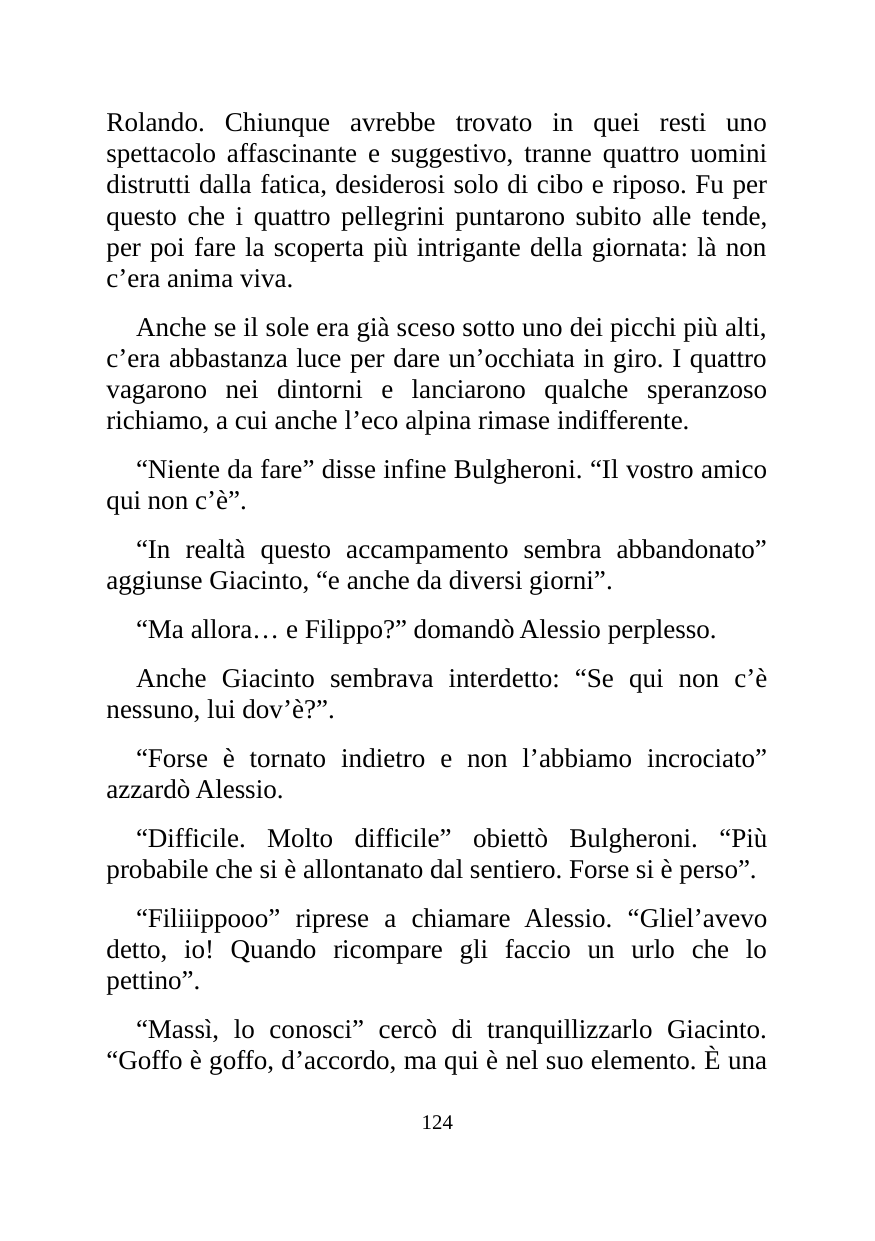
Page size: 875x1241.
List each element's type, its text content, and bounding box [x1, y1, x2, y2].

text Anche se il sole era già sceso sotto uno dei picchi più alti, c’era abbastanza luce per dare un’occhiata in giro. I quattro vagarono nei dintorni e lanciarono qualche speranzoso richiamo, a cui anche l’eco alpina rimase indifferente. [106, 311, 768, 435]
text “Difficile. Molto difficile” obiettò Bulgheroni. “Più probabile che si è allontanato dal sentiero. Forse si è perso”. [106, 822, 768, 884]
text “In realtà questo accampamento sembra abbandonato” aggiunse Giacinto, “e anche da diversi giorni”. [106, 533, 768, 595]
text “Forse è tornato indietro e non l’abbiamo incrociato” azzardò Alessio. [106, 742, 768, 804]
text Rolando. Chiunque avrebbe trovato in quei resti uno spettacolo affascinante e suggestivo, tranne quattro uomini distrutti dalla fatica, desiderosi solo di cibo e riposo. Fu per questo che i quattro pellegrini puntarono subito alle tende, per poi fare la scoperta più intrigante della giornata: là non c’era anima viva. [106, 106, 768, 293]
text “Filiiippooo” riprese a chiamare Alessio. “Gliel’avevo detto, io! Quando ricompare gli faccio un urlo che lo pettino”. [106, 902, 768, 995]
text Anche Giacinto sembrava interdetto: “Se qui non c’è nessuno, lui dov’è?”. [106, 662, 768, 724]
text “Massì, lo conosci” cercò di tranquillizzarlo Giacinto. “Goffo è goffo, d’accordo, ma qui è nel suo elemento. È una [106, 1013, 768, 1075]
text “Niente da fare” disse infine Bulgheroni. “Il vostro amico qui non c’è”. [106, 453, 768, 515]
text “Ma allora… e Filippo?” domandò Alessio perplesso. [106, 613, 768, 644]
